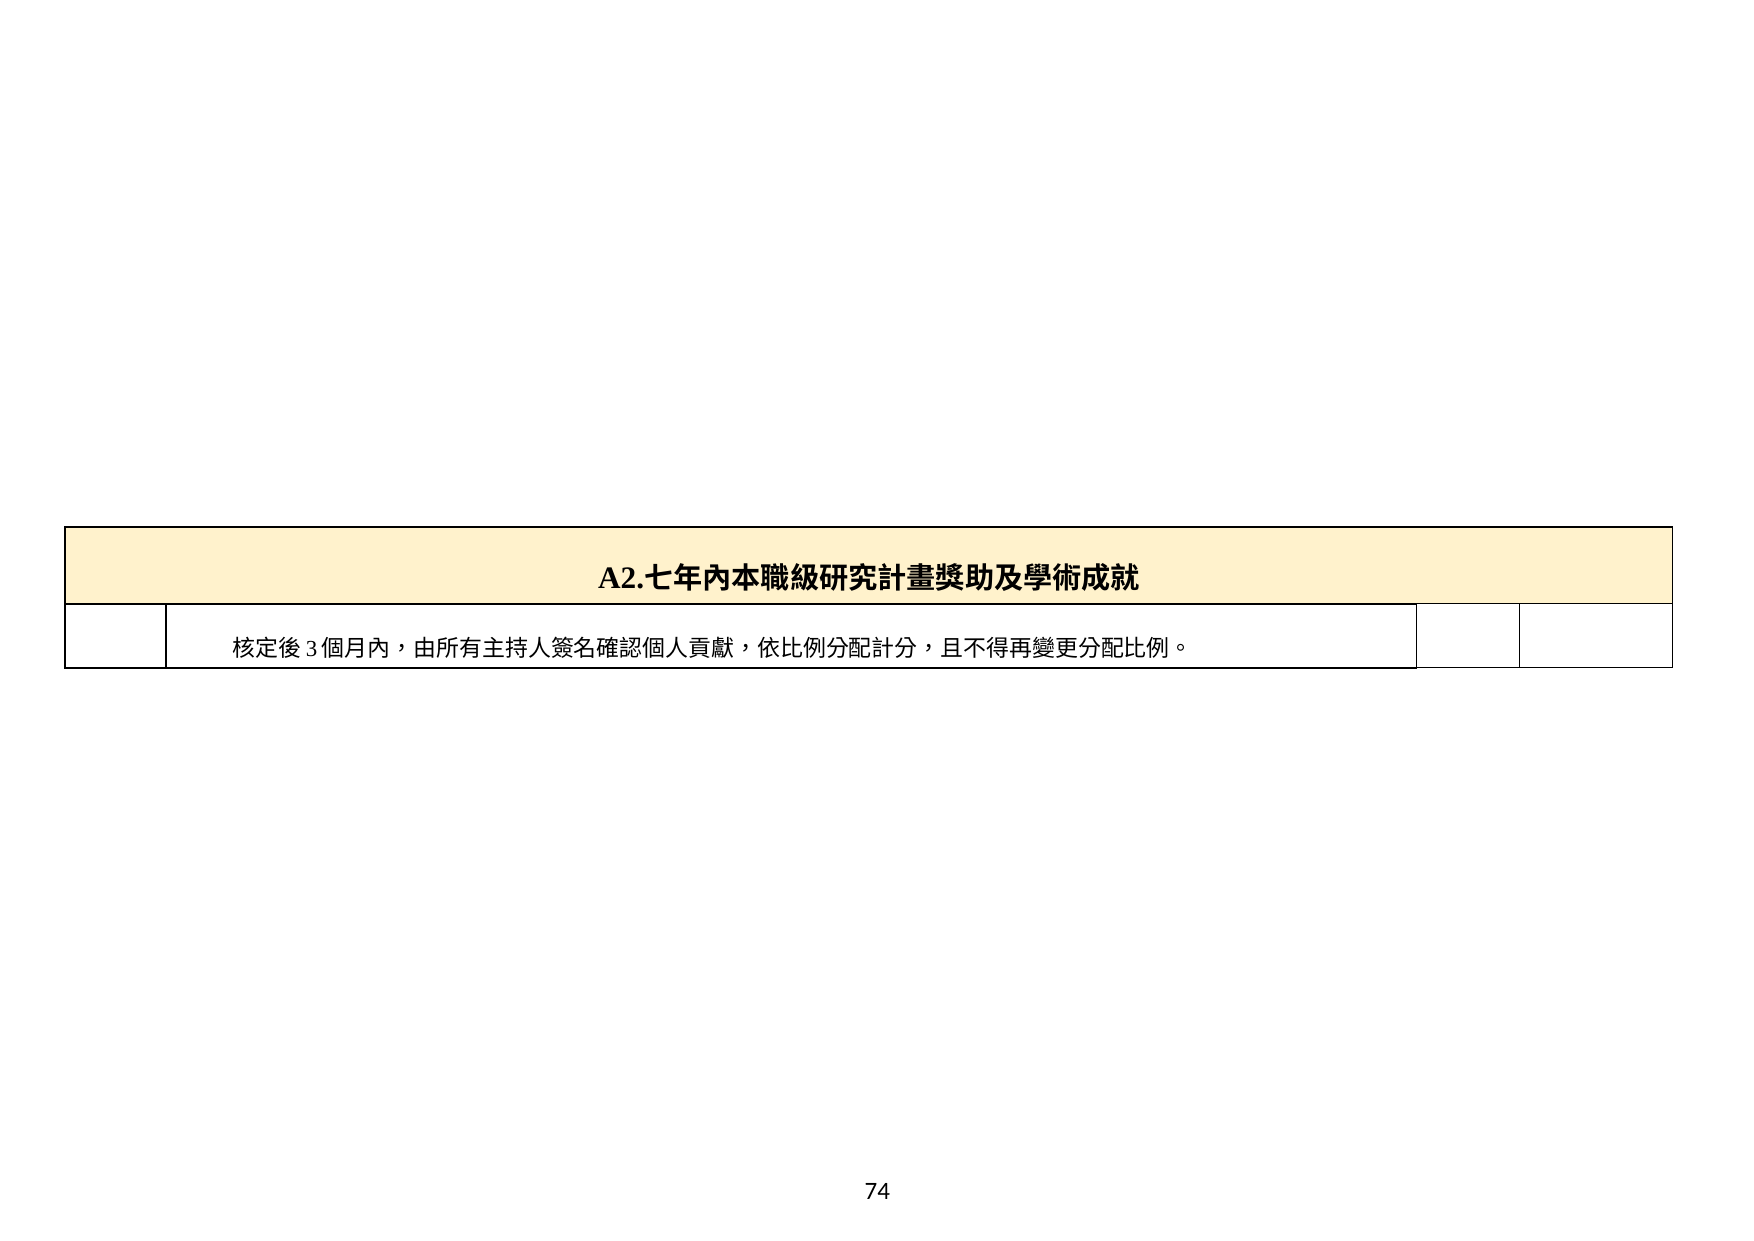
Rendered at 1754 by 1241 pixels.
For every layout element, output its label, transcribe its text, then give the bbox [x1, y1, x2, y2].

table_cell [1417, 604, 1519, 667]
table_header A2.七年內本職級研究計畫獎助及學術成就 [66, 528, 1672, 603]
table_cell 核定後3個月內，由所有主持人簽名確認個人貢獻，依比例分配計分，且不得再變更分配比例。 [167, 605, 1416, 667]
table_cell [1520, 604, 1672, 667]
table_cell [66, 605, 165, 667]
